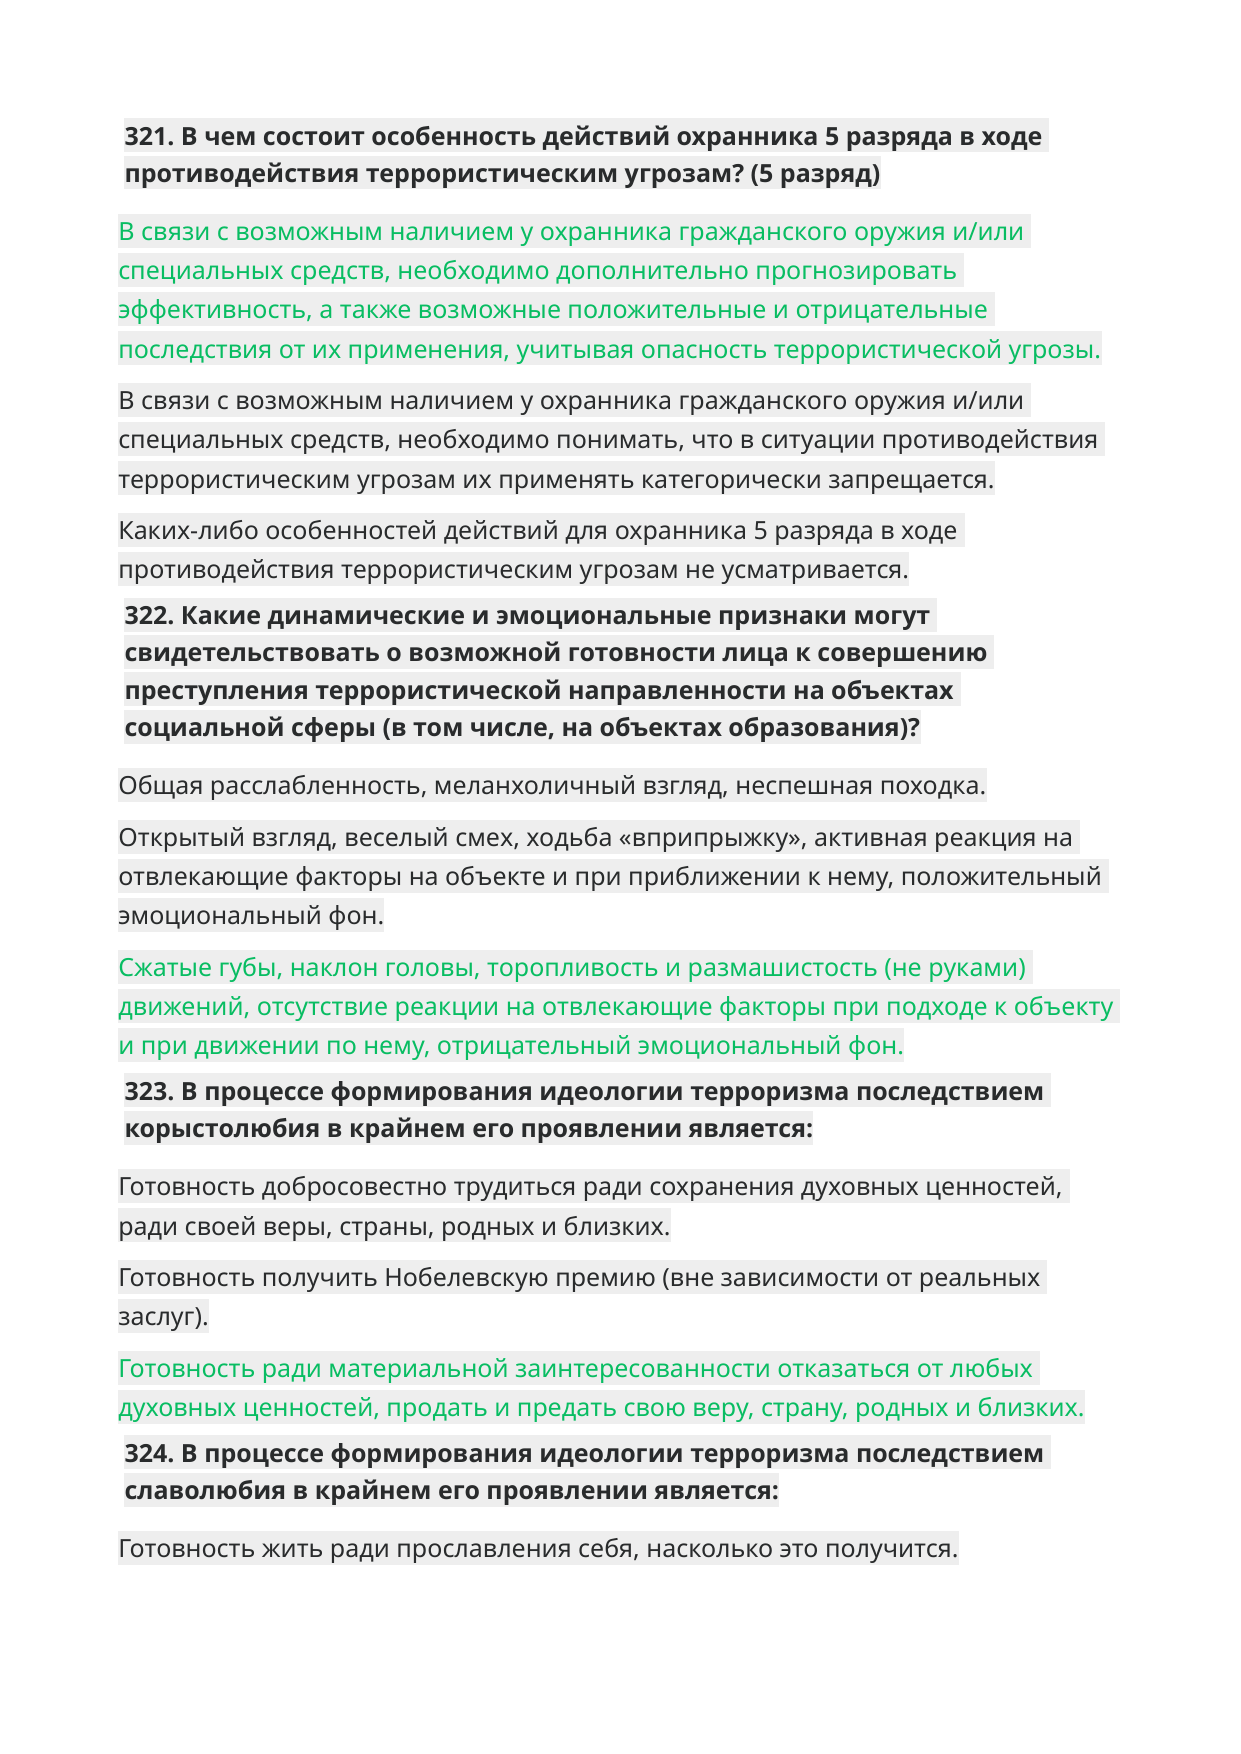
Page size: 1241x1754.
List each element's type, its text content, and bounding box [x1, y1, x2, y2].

text Готовность жить ради прославления себя, насколько это получится. [118, 1531, 1122, 1565]
text В связи с возможным наличием у охранника гражданского оружия и/или специальных средств, необходимо дополнительно прогнозировать эффективность, а также возможные положительные и отрицательные последствия от их применения, учитывая опасность террористической угрозы. [118, 214, 1122, 365]
text Каких-либо особенностей действий для охранника 5 разряда в ходе противодействия террористическим угрозам не усматривается. [118, 513, 1122, 586]
text Сжатые губы, наклон головы, торопливость и размашистость (не руками) движений, отсутствие реакции на отвлекающие факторы при подходе к объекту и при движении по нему, отрицательный эмоциональный фон. [118, 949, 1122, 1062]
text Готовность ради материальной заинтересованности отказаться от любых духовных ценностей, продать и предать свою веру, страну, родных и близких. [118, 1351, 1122, 1424]
text В связи с возможным наличием у охранника гражданского оружия и/или специальных средств, необходимо понимать, что в ситуации противодействия террористическим угрозам их применять категорически запрещается. [118, 383, 1122, 495]
subtitle 324. В процессе формирования идеологии терроризма последствием славолюбия в крайнем его проявлении является: [124, 1435, 1116, 1507]
text Готовность получить Нобелевскую премию (вне зависимости от реальных заслуг). [118, 1260, 1122, 1333]
text Готовность добросовестно трудиться ради сохранения духовных ценностей, ради своей веры, страны, родных и близких. [118, 1169, 1122, 1242]
subtitle 322. Какие динамические и эмоциональные признаки могут свидетельствовать о возможной готовности лица к совершению преступления террористической направленности на объектах социальной сферы (в том числе, на объектах образования)? [124, 597, 1116, 744]
subtitle 321. В чем состоит особенность действий охранника 5 разряда в ходе противодействия террористическим угрозам? (5 разряд) [124, 118, 1116, 189]
text Общая расслабленность, меланхоличный взгляд, неспешная походка. [118, 768, 1122, 802]
text Открытый взгляд, веселый смех, ходьба «вприпрыжку», активная реакция на отвлекающие факторы на объекте и при приближении к нему, положительный эмоциональный фон. [118, 819, 1122, 932]
subtitle 323. В процессе формирования идеологии терроризма последствием корыстолюбия в крайнем его проявлении является: [124, 1073, 1116, 1145]
